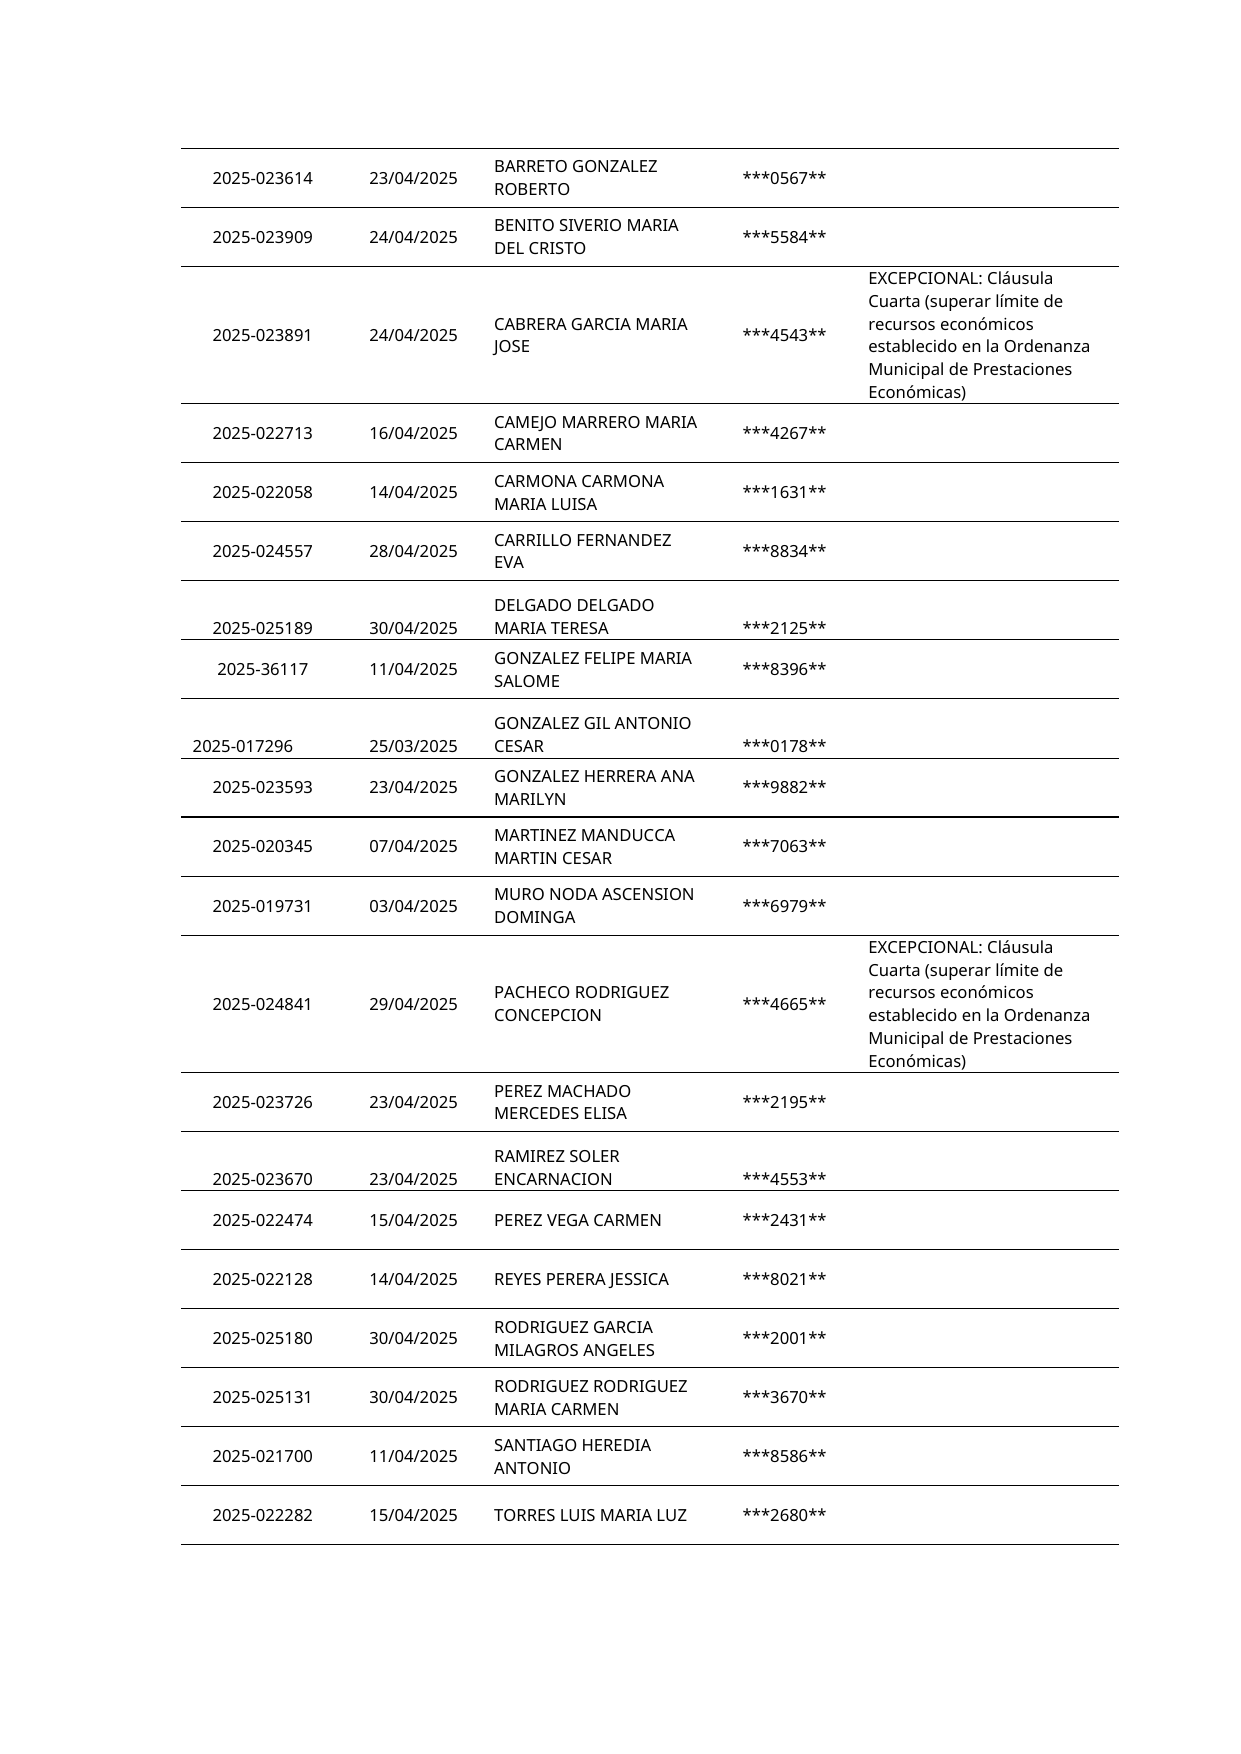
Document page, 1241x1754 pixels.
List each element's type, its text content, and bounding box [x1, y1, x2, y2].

table_cell [857, 1132, 1119, 1190]
table_cell [857, 463, 1119, 521]
table_cell PEREZ MACHADO MERCEDES ELISA [483, 1073, 712, 1131]
table_cell [857, 818, 1119, 876]
table_cell DELGADO DELGADO MARIA TERESA [483, 581, 712, 639]
table_cell SANTIAGO HEREDIA ANTONIO [483, 1427, 712, 1485]
table_cell ***2001** [712, 1309, 857, 1367]
table_cell CABRERA GARCIA MARIA JOSE [483, 267, 712, 403]
table_cell 25/03/2025 [344, 699, 483, 757]
table_cell EXCEPCIONAL: Cláusula Cuarta (superar límite de recursos económicos establecido en la Ordenanza Municipal de Prestaciones Económicas) [857, 267, 1119, 403]
table_cell MURO NODA ASCENSION DOMINGA [483, 877, 712, 934]
table_cell ***8021** [712, 1250, 857, 1308]
table_cell GONZALEZ FELIPE MARIA SALOME [483, 640, 712, 698]
table_cell 23/04/2025 [344, 1073, 483, 1131]
table_cell [857, 699, 1119, 757]
table_cell 2025-025131 [181, 1368, 344, 1426]
table_cell 2025-025180 [181, 1309, 344, 1367]
table_cell ***4665** [712, 936, 857, 1072]
table_cell [857, 640, 1119, 698]
table_cell ***4543** [712, 267, 857, 403]
table_cell [857, 1368, 1119, 1426]
table_cell BENITO SIVERIO MARIA DEL CRISTO [483, 208, 712, 266]
table_cell [857, 522, 1119, 580]
table_cell 07/04/2025 [344, 818, 483, 876]
table_cell GONZALEZ HERRERA ANA MARILYN [483, 759, 712, 816]
table_cell 23/04/2025 [344, 149, 483, 207]
table_cell 2025-023670 [181, 1132, 344, 1190]
table_cell GONZALEZ GIL ANTONIO CESAR [483, 699, 712, 757]
table_cell MARTINEZ MANDUCCA MARTIN CESAR [483, 818, 712, 876]
table_cell RODRIGUEZ GARCIA MILAGROS ANGELES [483, 1309, 712, 1367]
table_cell [857, 581, 1119, 639]
table_cell [857, 1427, 1119, 1485]
table_cell EXCEPCIONAL: Cláusula Cuarta (superar límite de recursos económicos establecido en la Ordenanza Municipal de Prestaciones Económicas) [857, 936, 1119, 1072]
table_cell 23/04/2025 [344, 759, 483, 816]
table_cell 2025-022058 [181, 463, 344, 521]
table_cell 2025-020345 [181, 818, 344, 876]
table_cell 11/04/2025 [344, 640, 483, 698]
table_cell ***2195** [712, 1073, 857, 1131]
table_cell [857, 208, 1119, 266]
table_cell ***4267** [712, 404, 857, 462]
table_cell RODRIGUEZ RODRIGUEZ MARIA CARMEN [483, 1368, 712, 1426]
table_cell 14/04/2025 [344, 463, 483, 521]
table_cell 16/04/2025 [344, 404, 483, 462]
table_cell [857, 149, 1119, 207]
table_cell 2025-024841 [181, 936, 344, 1072]
table_cell ***0567** [712, 149, 857, 207]
table_cell 2025-023614 [181, 149, 344, 207]
table_cell CAMEJO MARRERO MARIA CARMEN [483, 404, 712, 462]
table_cell [857, 877, 1119, 934]
table_cell ***8396** [712, 640, 857, 698]
table_cell ***2680** [712, 1486, 857, 1544]
table_cell [857, 1309, 1119, 1367]
table_cell [857, 404, 1119, 462]
table_cell ***2125** [712, 581, 857, 639]
table_cell 15/04/2025 [344, 1191, 483, 1249]
table_cell 2025-023593 [181, 759, 344, 816]
table_cell 23/04/2025 [344, 1132, 483, 1190]
table_cell PEREZ VEGA CARMEN [483, 1191, 712, 1249]
table_cell ***0178** [712, 699, 857, 757]
table_cell ***7063** [712, 818, 857, 876]
table_cell 2025-021700 [181, 1427, 344, 1485]
table_cell 14/04/2025 [344, 1250, 483, 1308]
table_cell PACHECO RODRIGUEZ CONCEPCION [483, 936, 712, 1072]
table_cell 2025-024557 [181, 522, 344, 580]
table_cell 30/04/2025 [344, 581, 483, 639]
table_cell [857, 759, 1119, 816]
table_cell 29/04/2025 [344, 936, 483, 1072]
table_cell 2025-023909 [181, 208, 344, 266]
table_cell 2025-022474 [181, 1191, 344, 1249]
table_cell 24/04/2025 [344, 267, 483, 403]
table_cell ***1631** [712, 463, 857, 521]
table_cell 15/04/2025 [344, 1486, 483, 1544]
table_cell 2025-022128 [181, 1250, 344, 1308]
table_cell 03/04/2025 [344, 877, 483, 934]
table_cell CARMONA CARMONA MARIA LUISA [483, 463, 712, 521]
table_cell 2025-017296 [181, 699, 344, 757]
table_cell BARRETO GONZALEZ ROBERTO [483, 149, 712, 207]
table_cell CARRILLO FERNANDEZ EVA [483, 522, 712, 580]
table_cell ***4553** [712, 1132, 857, 1190]
table_cell ***8586** [712, 1427, 857, 1485]
table_cell 2025-019731 [181, 877, 344, 934]
table_cell 28/04/2025 [344, 522, 483, 580]
table_cell 24/04/2025 [344, 208, 483, 266]
table_cell ***9882** [712, 759, 857, 816]
table_cell [857, 1191, 1119, 1249]
table_cell 2025-36117 [181, 640, 344, 698]
table_cell 2025-025189 [181, 581, 344, 639]
table_cell 11/04/2025 [344, 1427, 483, 1485]
table_cell 30/04/2025 [344, 1368, 483, 1426]
table_cell ***6979** [712, 877, 857, 934]
table_cell [857, 1073, 1119, 1131]
table_cell 30/04/2025 [344, 1309, 483, 1367]
table_cell RAMIREZ SOLER ENCARNACION [483, 1132, 712, 1190]
table_cell 2025-022282 [181, 1486, 344, 1544]
table_cell ***5584** [712, 208, 857, 266]
table_cell 2025-022713 [181, 404, 344, 462]
table_cell TORRES LUIS MARIA LUZ [483, 1486, 712, 1544]
table_cell ***8834** [712, 522, 857, 580]
table_cell [857, 1250, 1119, 1308]
table_cell ***3670** [712, 1368, 857, 1426]
table_cell REYES PERERA JESSICA [483, 1250, 712, 1308]
table_cell 2025-023726 [181, 1073, 344, 1131]
table_cell 2025-023891 [181, 267, 344, 403]
table_cell ***2431** [712, 1191, 857, 1249]
table_cell [857, 1486, 1119, 1544]
